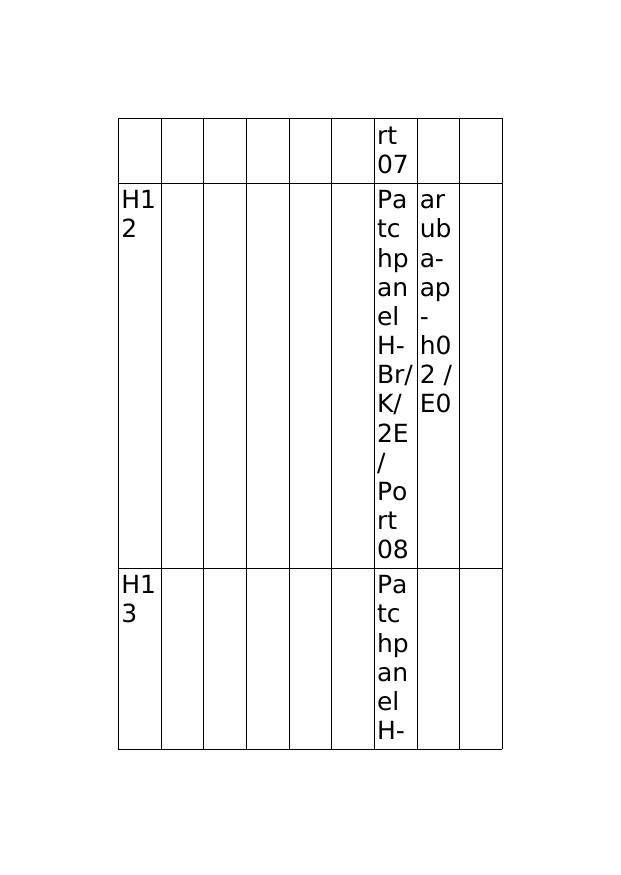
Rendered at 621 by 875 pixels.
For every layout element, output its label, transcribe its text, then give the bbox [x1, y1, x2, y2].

table_cell [290, 569, 331, 748]
table_cell [418, 569, 459, 748]
table_cell [162, 569, 203, 748]
table_cell rt 07 [375, 119, 417, 182]
table_cell [162, 184, 203, 567]
table_cell [247, 569, 289, 748]
table_cell Patchpanel H- [375, 569, 417, 748]
table_cell [332, 184, 374, 567]
table_cell [290, 119, 331, 182]
table_cell [332, 569, 374, 748]
table_cell [204, 184, 246, 567]
table_cell [460, 569, 502, 748]
table_cell [204, 569, 246, 748]
table_cell H12 [119, 184, 161, 567]
table_cell [119, 119, 161, 182]
table_cell [204, 119, 246, 182]
table_cell [247, 184, 289, 567]
table_cell [247, 119, 289, 182]
table_cell [460, 184, 502, 567]
table_cell aruba-ap-h02 / E0 [418, 184, 459, 567]
table_cell H13 [119, 569, 161, 748]
table_cell [418, 119, 459, 182]
table_cell Patchpanel H-Br/K/2E / Port 08 [375, 184, 417, 567]
table_cell [332, 119, 374, 182]
table_cell [460, 119, 502, 182]
table_cell [162, 119, 203, 182]
table_cell [290, 184, 331, 567]
